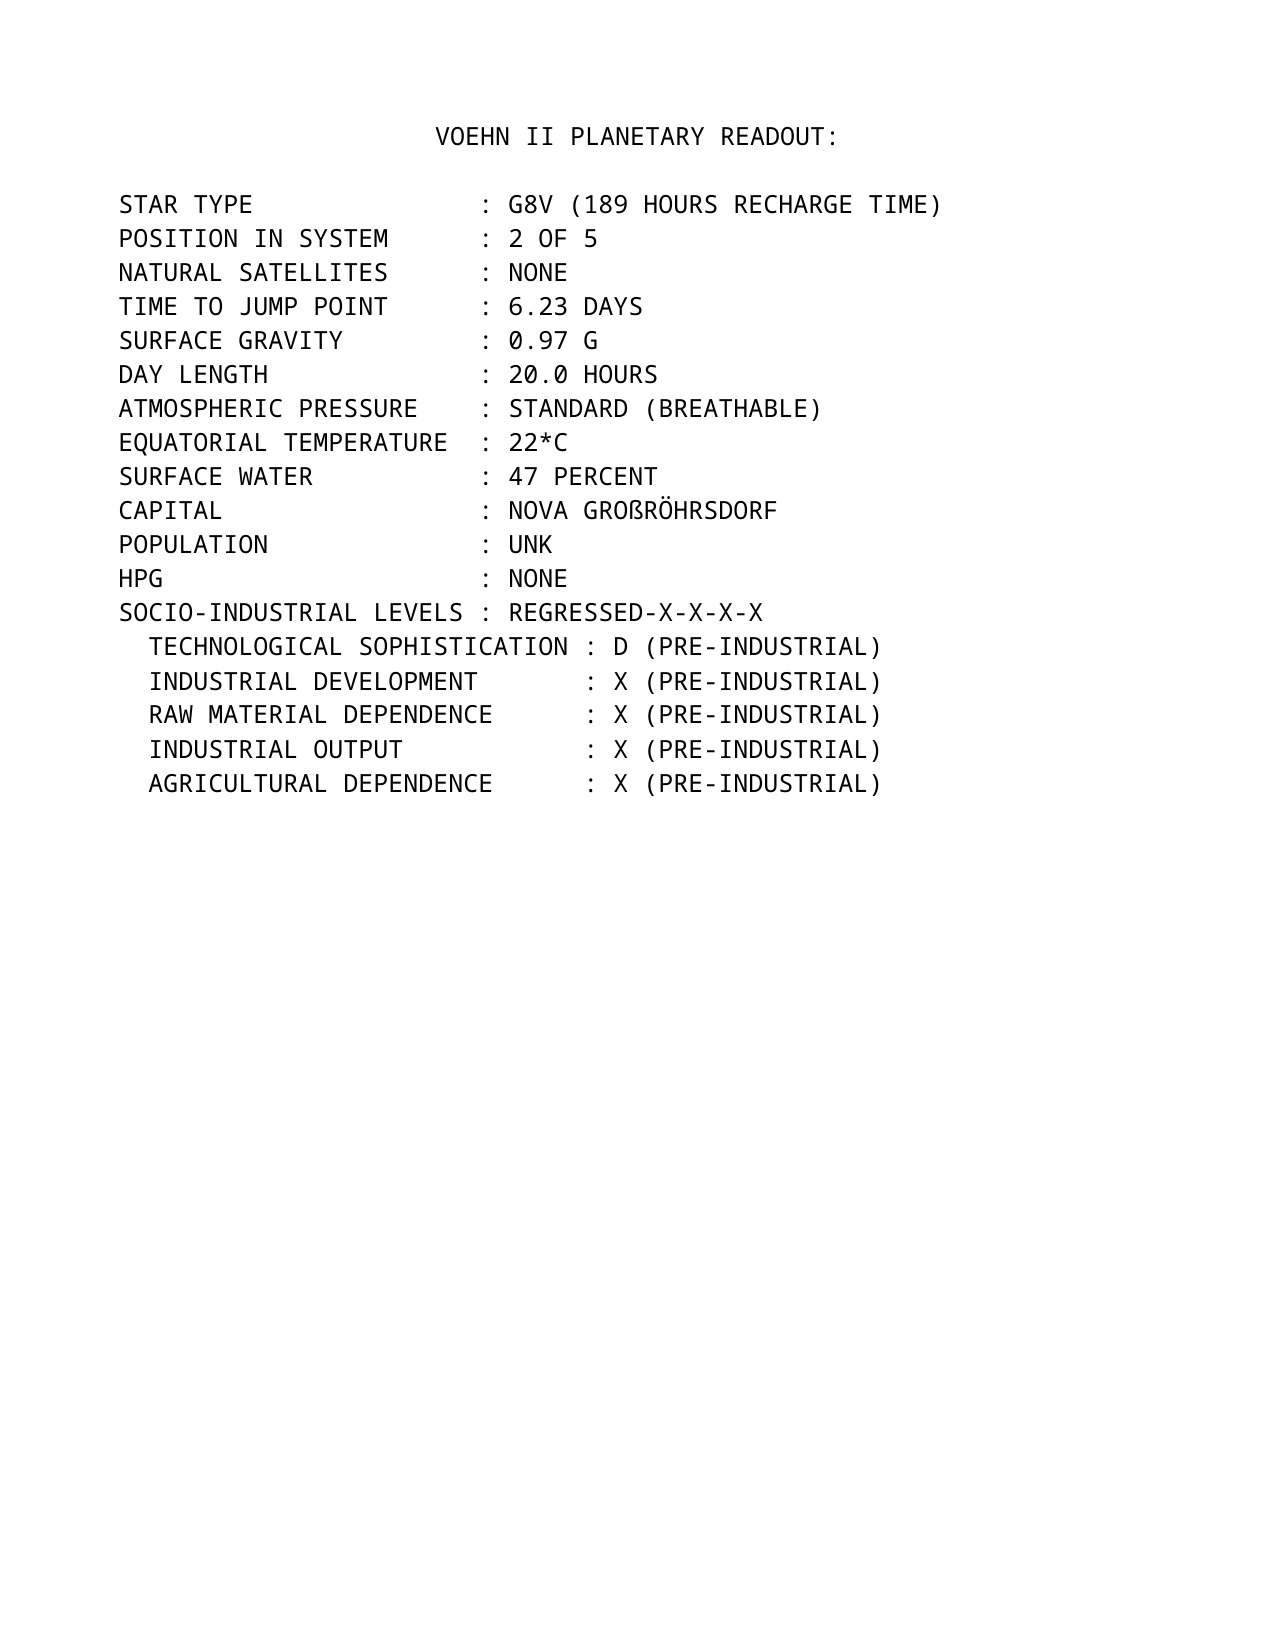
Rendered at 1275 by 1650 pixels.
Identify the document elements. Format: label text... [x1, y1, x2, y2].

text SOCIO-INDUSTRIAL LEVELS : REGRESSED-X-X-X-X [118, 595, 1157, 629]
text ATMOSPHERIC PRESSURE : STANDARD (BREATHABLE) [118, 391, 1157, 425]
text VOEHN II PLANETARY READOUT: [118, 118, 1157, 152]
text NATURAL SATELLITES : NONE [118, 254, 1157, 288]
text SURFACE GRAVITY : 0.97 G [118, 322, 1157, 357]
text TECHNOLOGICAL SOPHISTICATION : D (PRE-INDUSTRIAL) [118, 629, 1157, 663]
text STAR TYPE : G8V (189 HOURS RECHARGE TIME) POSITION IN SYSTEM : 2 OF 5 [118, 186, 1157, 254]
text HPG : NONE [118, 561, 1157, 595]
text AGRICULTURAL DEPENDENCE : X (PRE-INDUSTRIAL) [118, 765, 1157, 799]
text INDUSTRIAL DEVELOPMENT : X (PRE-INDUSTRIAL) [118, 663, 1157, 697]
text RAW MATERIAL DEPENDENCE : X (PRE-INDUSTRIAL) [118, 697, 1157, 731]
text INDUSTRIAL OUTPUT : X (PRE-INDUSTRIAL) [118, 731, 1157, 765]
text CAPITAL : NOVA GROßRÖHRSDORF [118, 493, 1157, 527]
text EQUATORIAL TEMPERATURE : 22*C [118, 425, 1157, 459]
text TIME TO JUMP POINT : 6.23 DAYS [118, 288, 1157, 322]
text SURFACE WATER : 47 PERCENT [118, 459, 1157, 493]
text POPULATION : UNK [118, 527, 1157, 561]
text DAY LENGTH : 20.0 HOURS [118, 357, 1157, 391]
